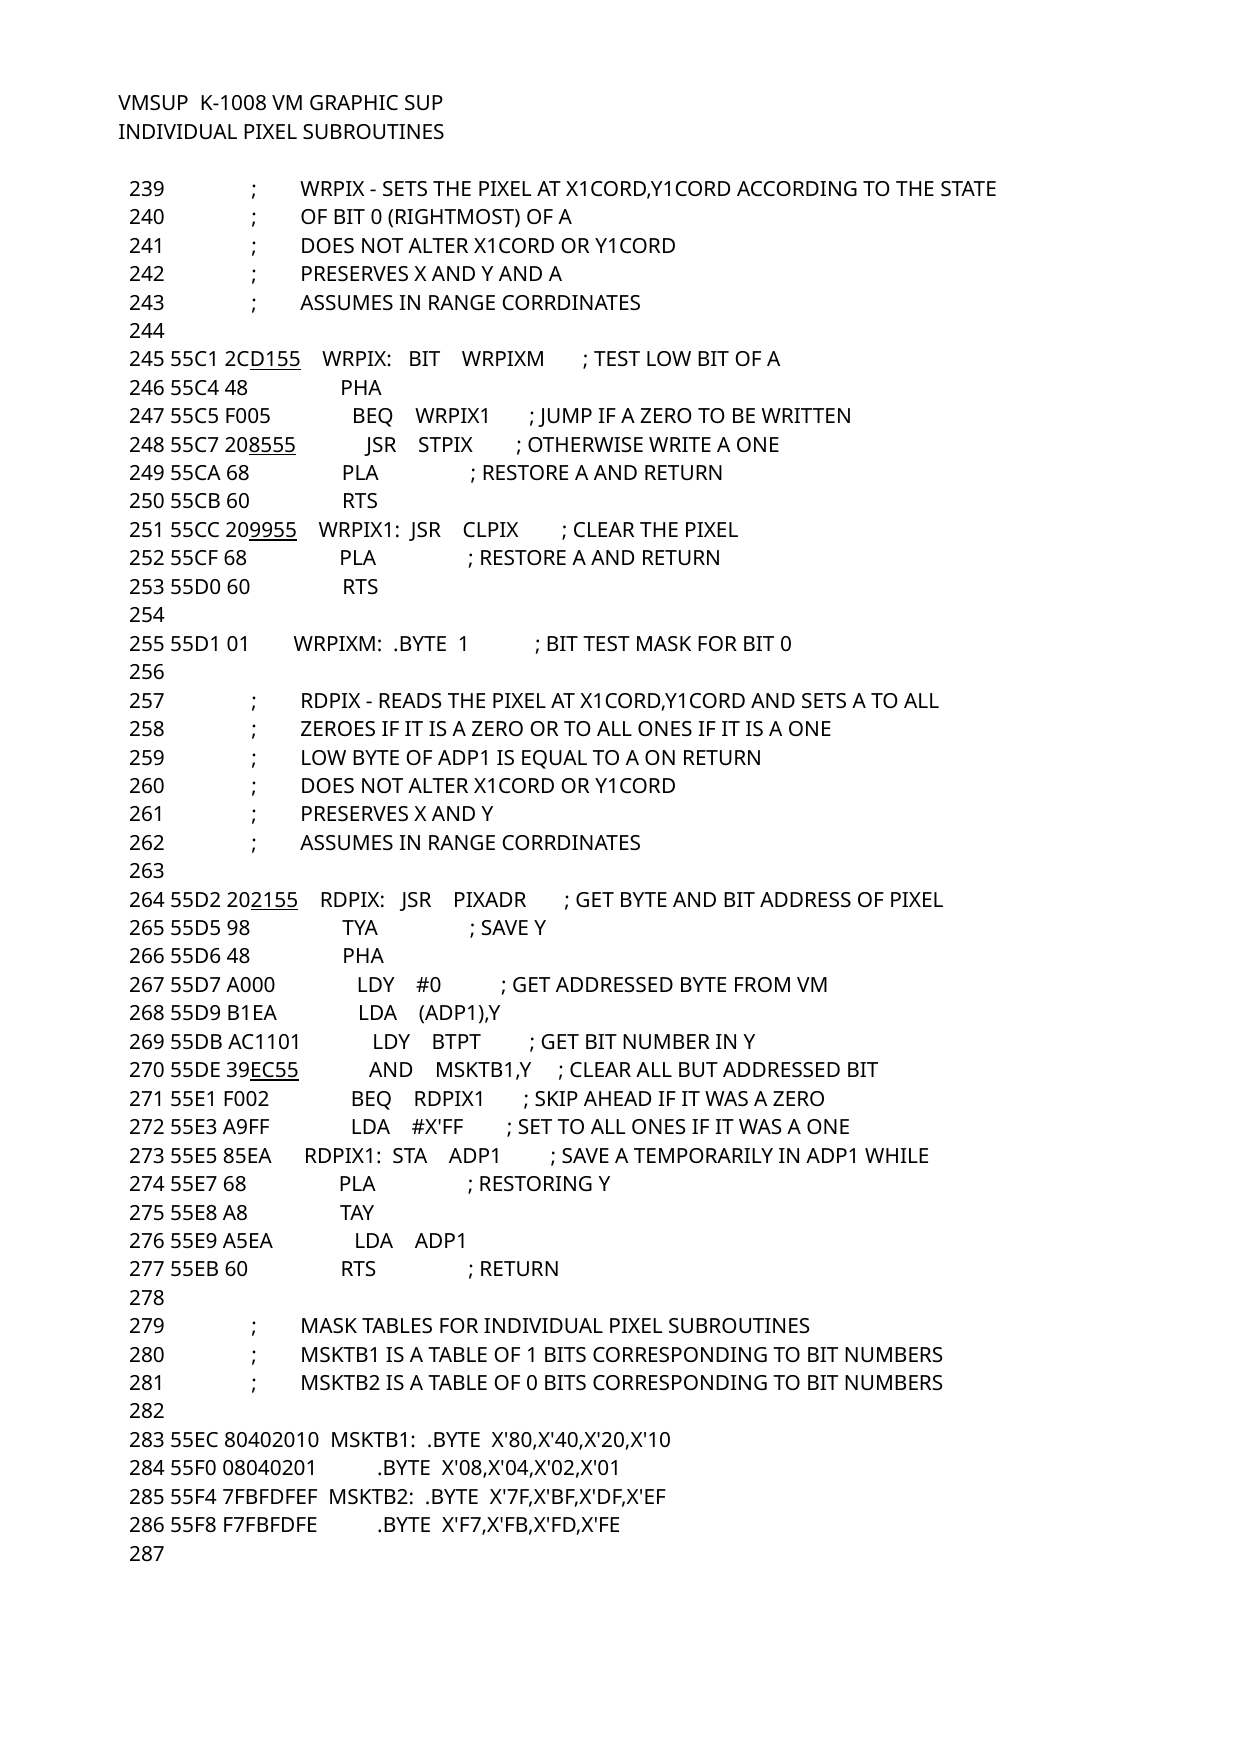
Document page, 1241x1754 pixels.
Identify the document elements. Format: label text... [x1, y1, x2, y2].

text 243 ; ASSUMES IN RANGE CORRDINATES [118, 288, 1152, 316]
text 274 55E7 68 PLA ; RESTORING Y [118, 1169, 1152, 1198]
text 254 [118, 600, 1152, 629]
text 279 ; MASK TABLES FOR INDIVIDUAL PIXEL SUBROUTINES [118, 1311, 1152, 1340]
text 263 [118, 856, 1152, 885]
text 247 55C5 F005 BEQ WRPIX1 ; JUMP IF A ZERO TO BE WRITTEN [118, 401, 1152, 430]
text 267 55D7 A000 LDY #0 ; GET ADDRESSED BYTE FROM VM [118, 970, 1152, 998]
text 260 ; DOES NOT ALTER X1CORD OR Y1CORD [118, 771, 1152, 799]
text 270 55DE 39EC55 AND MSKTB1,Y ; CLEAR ALL BUT ADDRESSED BIT [118, 1055, 1152, 1084]
text 265 55D5 98 TYA ; SAVE Y [118, 913, 1152, 942]
text 275 55E8 A8 TAY [118, 1198, 1152, 1226]
text INDIVIDUAL PIXEL SUBROUTINES [118, 117, 1152, 145]
text 272 55E3 A9FF LDA #X'FF ; SET TO ALL ONES IF IT WAS A ONE [118, 1112, 1152, 1141]
text 252 55CF 68 PLA ; RESTORE A AND RETURN [118, 543, 1152, 572]
text 261 ; PRESERVES X AND Y [118, 799, 1152, 828]
text 264 55D2 202155 RDPIX: JSR PIXADR ; GET BYTE AND BIT ADDRESS OF PIXEL [118, 885, 1152, 913]
text 280 ; MSKTB1 IS A TABLE OF 1 BITS CORRESPONDING TO BIT NUMBERS [118, 1340, 1152, 1368]
text 282 [118, 1397, 1152, 1425]
text 266 55D6 48 PHA [118, 942, 1152, 970]
text 259 ; LOW BYTE OF ADP1 IS EQUAL TO A ON RETURN [118, 743, 1152, 771]
text 283 55EC 80402010 MSKTB1: .BYTE X'80,X'40,X'20,X'10 [118, 1425, 1152, 1453]
text 276 55E9 A5EA LDA ADP1 [118, 1226, 1152, 1254]
text 240 ; OF BIT 0 (RIGHTMOST) OF A [118, 202, 1152, 231]
text 258 ; ZEROES IF IT IS A ZERO OR TO ALL ONES IF IT IS A ONE [118, 714, 1152, 743]
text 271 55E1 F002 BEQ RDPIX1 ; SKIP AHEAD IF IT WAS A ZERO [118, 1084, 1152, 1112]
text 239 ; WRPIX - SETS THE PIXEL AT X1CORD,Y1CORD ACCORDING TO THE STATE [118, 174, 1152, 202]
text 246 55C4 48 PHA [118, 373, 1152, 401]
text 241 ; DOES NOT ALTER X1CORD OR Y1CORD [118, 231, 1152, 259]
text 262 ; ASSUMES IN RANGE CORRDINATES [118, 828, 1152, 856]
text 269 55DB AC1101 LDY BTPT ; GET BIT NUMBER IN Y [118, 1027, 1152, 1055]
text 250 55CB 60 RTS [118, 487, 1152, 515]
text 277 55EB 60 RTS ; RETURN [118, 1254, 1152, 1283]
text 287 [118, 1539, 1152, 1567]
text 255 55D1 01 WRPIXM: .BYTE 1 ; BIT TEST MASK FOR BIT 0 [118, 629, 1152, 657]
text 284 55F0 08040201 .BYTE X'08,X'04,X'02,X'01 [118, 1453, 1152, 1482]
text 251 55CC 209955 WRPIX1: JSR CLPIX ; CLEAR THE PIXEL [118, 515, 1152, 543]
text 245 55C1 2CD155 WRPIX: BIT WRPIXM ; TEST LOW BIT OF A [118, 344, 1152, 373]
text 248 55C7 208555 JSR STPIX ; OTHERWISE WRITE A ONE [118, 430, 1152, 458]
text 253 55D0 60 RTS [118, 572, 1152, 600]
text 268 55D9 B1EA LDA (ADP1),Y [118, 998, 1152, 1027]
text 278 [118, 1283, 1152, 1311]
text 256 [118, 657, 1152, 686]
text 249 55CA 68 PLA ; RESTORE A AND RETURN [118, 458, 1152, 487]
text 285 55F4 7FBFDFEF MSKTB2: .BYTE X'7F,X'BF,X'DF,X'EF [118, 1482, 1152, 1510]
text 286 55F8 F7FBFDFE .BYTE X'F7,X'FB,X'FD,X'FE [118, 1510, 1152, 1539]
text VMSUP K-1008 VM GRAPHIC SUP [118, 88, 1152, 117]
text 242 ; PRESERVES X AND Y AND A [118, 259, 1152, 288]
text 281 ; MSKTB2 IS A TABLE OF 0 BITS CORRESPONDING TO BIT NUMBERS [118, 1368, 1152, 1397]
text 273 55E5 85EA RDPIX1: STA ADP1 ; SAVE A TEMPORARILY IN ADP1 WHILE [118, 1141, 1152, 1169]
text 244 [118, 316, 1152, 344]
text 257 ; RDPIX - READS THE PIXEL AT X1CORD,Y1CORD AND SETS A TO ALL [118, 686, 1152, 714]
